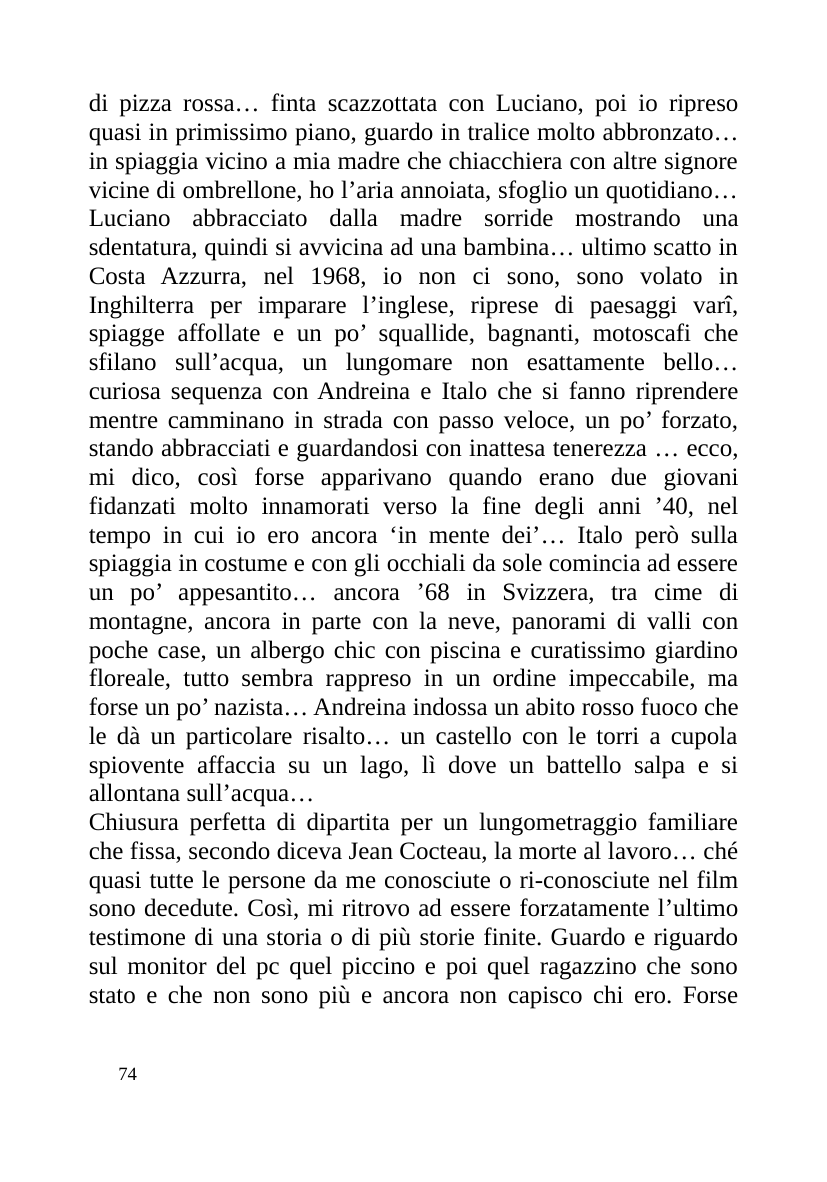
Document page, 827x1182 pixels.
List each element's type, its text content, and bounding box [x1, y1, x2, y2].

text di pizza rossa… finta scazzottata con Luciano, poi io ripreso quasi in primissimo piano, guardo in tralice molto abbronzato… in spiaggia vicino a mia madre che chiacchiera con altre signore vicine di ombrellone, ho l’aria annoiata, sfoglio un quotidiano… Luciano abbracciato dalla madre sorride mostrando una sdentatura, quindi si avvicina ad una bambina… ultimo scatto in Costa Azzurra, nel 1968, io non ci sono, sono volato in Inghilterra per imparare l’inglese, riprese di paesaggi varî, spiagge affollate e un po’ squallide, bagnanti, motoscafi che sfilano sull’acqua, un lungomare non esattamente bello… curiosa sequenza con Andreina e Italo che si fanno riprendere mentre camminano in strada con passo veloce, un po’ forzato, stando abbracciati e guardandosi con inattesa tenerezza … ecco, mi dico, così forse apparivano quando erano due giovani fidanzati molto innamorati verso la fine degli anni ’40, nel tempo in cui io ero ancora ‘in mente dei’… Italo però sulla spiaggia in costume e con gli occhiali da sole comincia ad essere un po’ appesantito… ancora ’68 in Svizzera, tra cime di montagne, ancora in parte con la neve, panorami di valli con poche case, un albergo chic con piscina e curatissimo giardino floreale, tutto sembra rappreso in un ordine impeccabile, ma forse un po’ nazista… Andreina indossa un abito rosso fuoco che le dà un particolare risalto… un castello con le torri a cupola spiovente affaccia su un lago, lì dove un battello salpa e si allontana sull’acqua… [88, 88, 739, 807]
text Chiusura perfetta di dipartita per un lungometraggio familiare che fissa, secondo diceva Jean Cocteau, la morte al lavoro… ché quasi tutte le persone da me conosciute o ri-conosciute nel film sono decedute. Così, mi ritrovo ad essere forzatamente l’ultimo testimone di una storia o di più storie finite. Guardo e riguardo sul monitor del pc quel piccino e poi quel ragazzino che sono stato e che non sono più e ancora non capisco chi ero. Forse [88, 807, 739, 1008]
